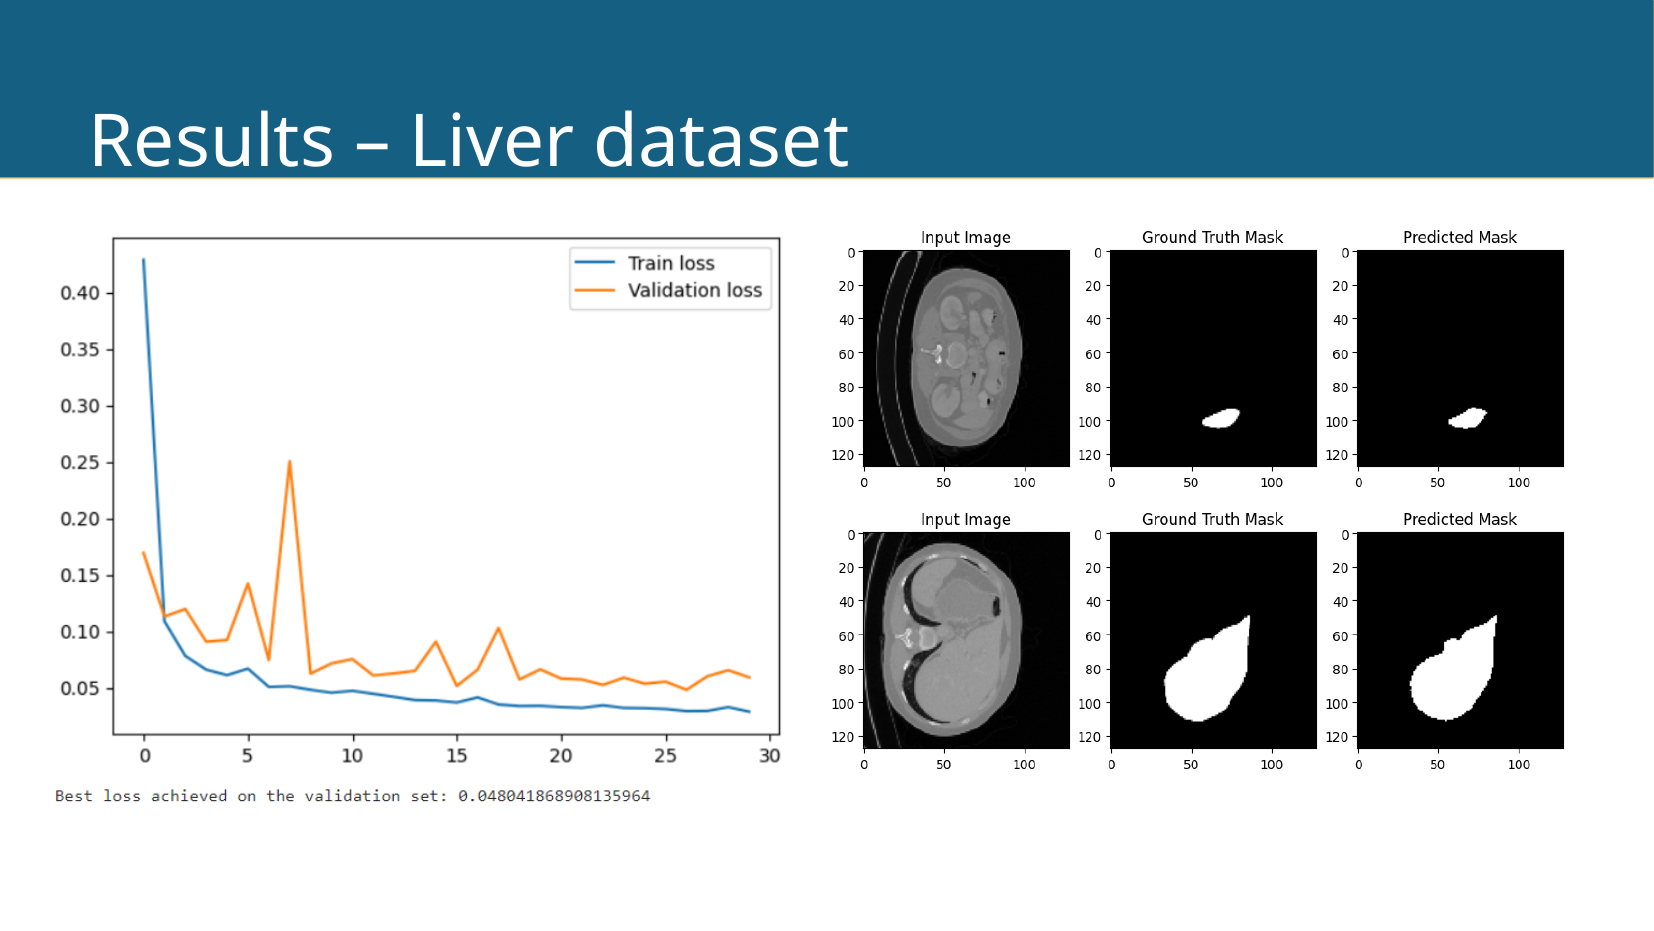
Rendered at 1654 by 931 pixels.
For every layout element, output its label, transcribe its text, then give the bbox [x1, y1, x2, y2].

picture [830, 220, 1575, 785]
text_box Results – Liver dataset [88, 0, 1565, 182]
picture [38, 220, 824, 813]
